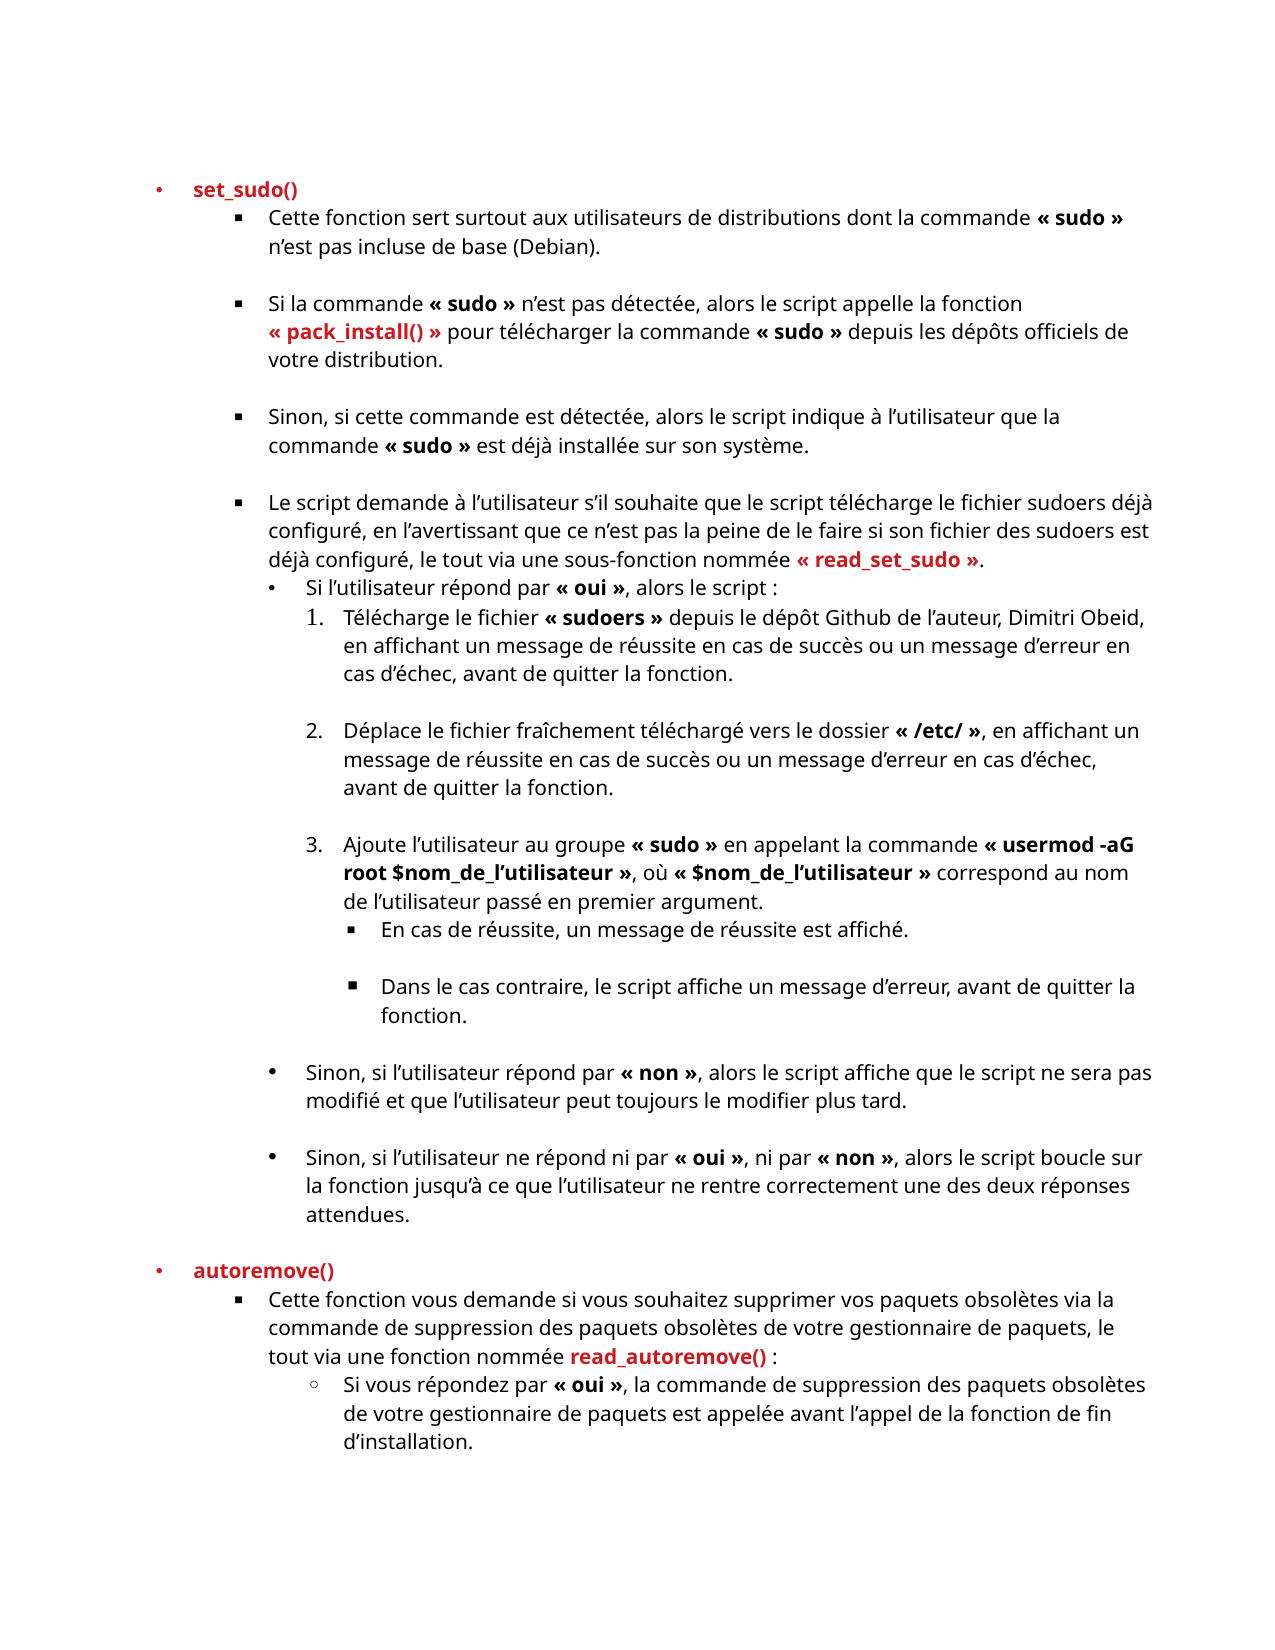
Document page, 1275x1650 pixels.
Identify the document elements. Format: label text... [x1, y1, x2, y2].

list Sinon, si l’utilisateur répond par « non », alors le script affiche que le script ne sera pas modifié et que l’utilisateur peut toujours le modifier plus tard. [268, 1058, 1157, 1114]
list En cas de réussite, un message de réussite est affiché. [343, 915, 1157, 944]
list Le script demande à l’utilisateur s’il souhaite que le script télécharge le fichier sudoers déjà configuré, en l’avertissant que ce n’est pas la peine de le faire si son fichier des sudoers est déjà configuré, le tout via une sous-fonction nommée « read_set_sudo ». [231, 488, 1157, 573]
list Cette fonction vous demande si vous souhaitez supprimer vos paquets obsolètes via la commande de suppression des paquets obsolètes de votre gestionnaire de paquets, le tout via une fonction nommée read_autoremove() : [231, 1285, 1157, 1370]
list autoremove() [156, 1257, 1157, 1285]
list Si vous répondez par « oui », la commande de suppression des paquets obsolètes de votre gestionnaire de paquets est appelée avant l’appel de la fonction de fin d’installation. [306, 1370, 1157, 1456]
list Si la commande « sudo » n’est pas détectée, alors le script appelle la fonction « pack_install() » pour télécharger la commande « sudo » depuis les dépôts officiels de votre distribution. [231, 289, 1157, 374]
list Télécharge le fichier « sudoers » depuis le dépôt Github de l’auteur, Dimitri Obeid, en affichant un message de réussite en cas de succès ou un message d’erreur en cas d’échec, avant de quitter la fonction. [306, 602, 1157, 688]
list Dans le cas contraire, le script affiche un message d’erreur, avant de quitter la fonction. [343, 972, 1157, 1029]
list Sinon, si cette commande est détectée, alors le script indique à l’utilisateur que la commande « sudo » est déjà installée sur son système. [231, 402, 1157, 459]
list Sinon, si l’utilisateur ne répond ni par « oui », ni par « non », alors le script boucle sur la fonction jusqu’à ce que l’utilisateur ne rentre correctement une des deux réponses attendues. [268, 1143, 1157, 1228]
list Ajoute l’utilisateur au groupe « sudo » en appelant la commande « usermod -aG root $nom_de_l’utilisateur », où « $nom_de_l’utilisateur » correspond au nom de l’utilisateur passé en premier argument. [306, 830, 1157, 915]
list set_sudo() [156, 175, 1157, 203]
list Si l’utilisateur répond par « oui », alors le script : [268, 573, 1157, 602]
list Cette fonction sert surtout aux utilisateurs de distributions dont la commande « sudo » n’est pas incluse de base (Debian). [231, 203, 1157, 260]
list Déplace le fichier fraîchement téléchargé vers le dossier « /etc/ », en affichant un message de réussite en cas de succès ou un message d’erreur en cas d’échec, avant de quitter la fonction. [306, 716, 1157, 802]
